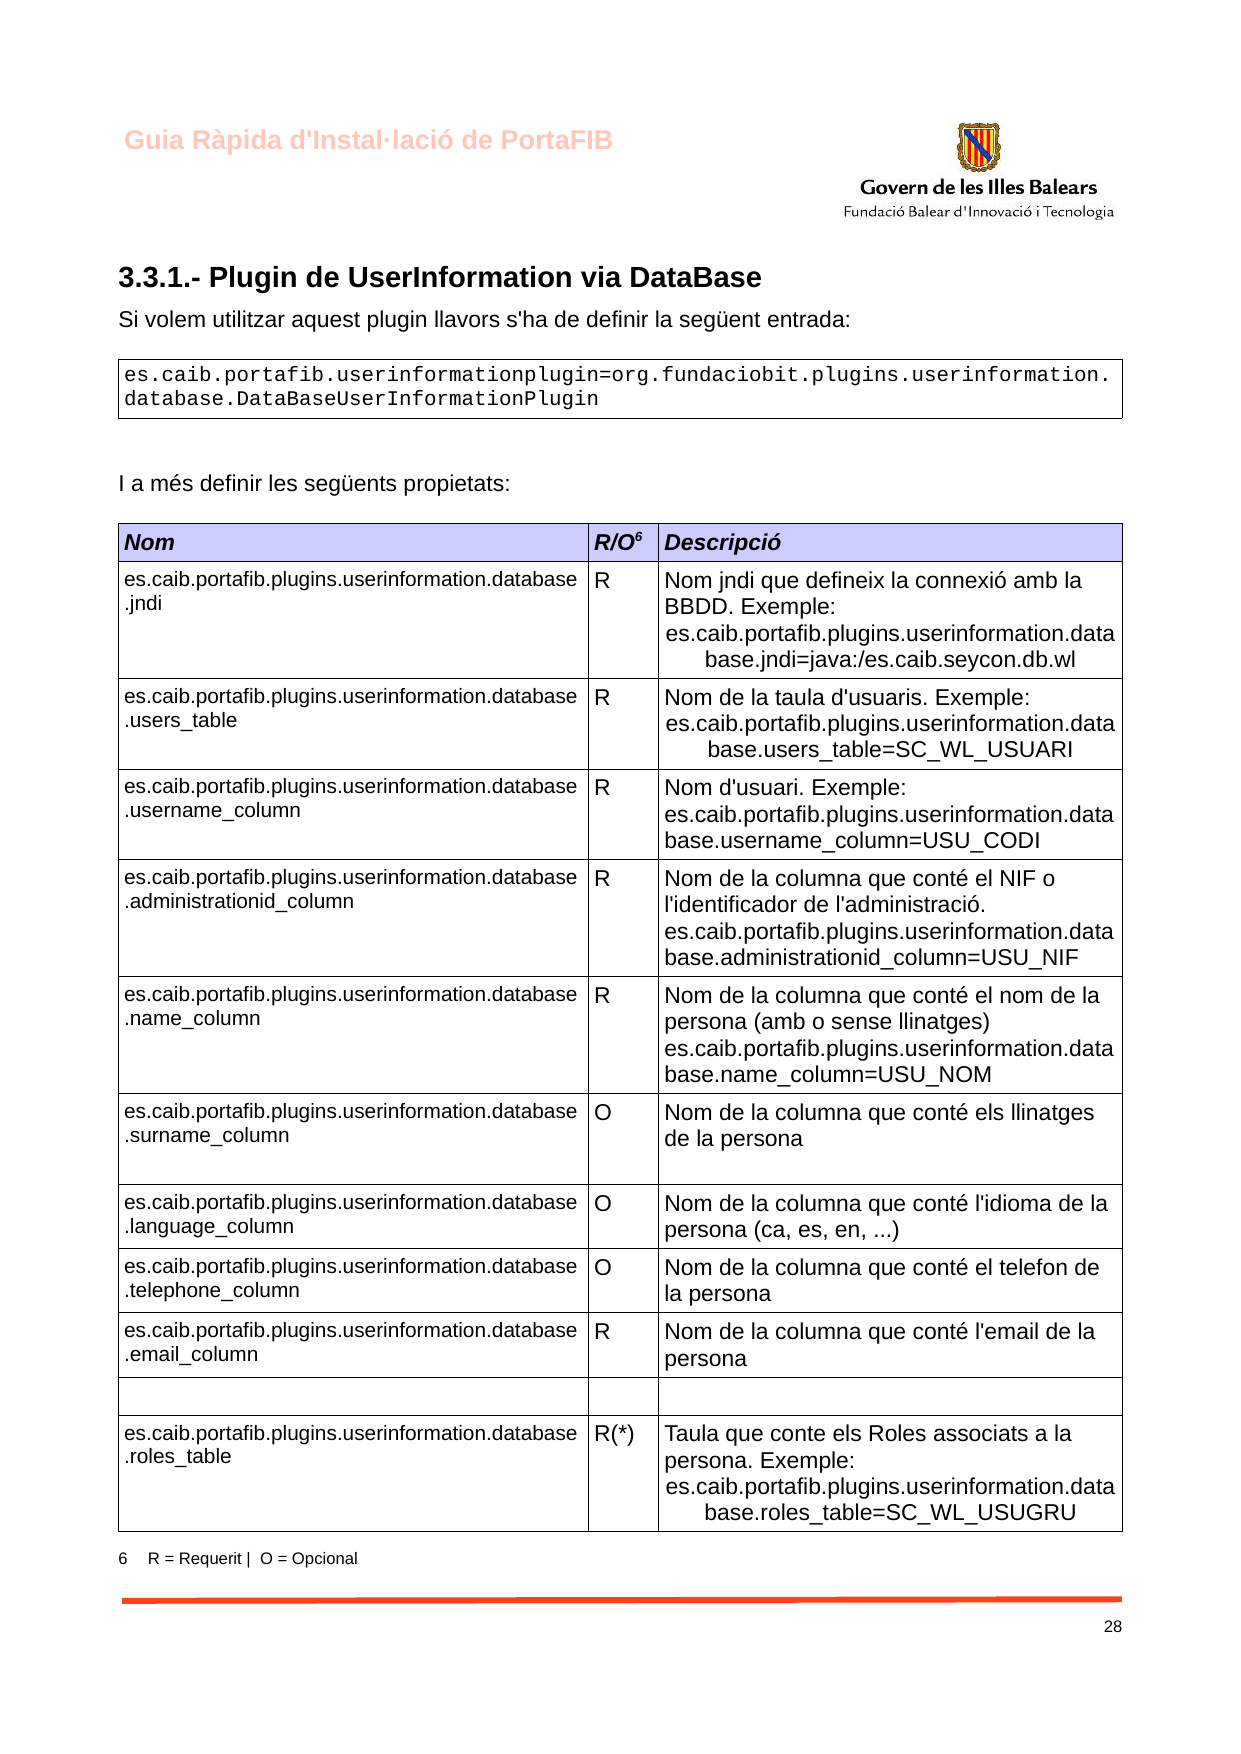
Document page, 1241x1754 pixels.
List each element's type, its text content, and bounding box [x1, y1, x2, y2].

table_cell [119, 1378, 588, 1414]
table_cell Taula que conte els Roles associats a la persona. Exemple: es.caib.portafib.plugins.userinformation.database.roles_table=SC_WL_USUGRU [659, 1416, 1122, 1531]
table_cell R [589, 770, 658, 859]
table_cell Nom de la columna que conté l'idioma de la persona (ca, es, en, ...) [659, 1185, 1122, 1248]
table_cell [659, 1378, 1122, 1414]
table_cell es.caib.portafib.plugins.userinformation.database.username_column [119, 770, 588, 859]
subtitle Plugin de UserInformation via DataBase [118, 260, 1122, 293]
table_cell es.caib.portafib.plugins.userinformation.database.name_column [119, 977, 588, 1093]
table_cell es.caib.portafib.plugins.userinformation.database.jndi [119, 562, 588, 678]
table_cell R [589, 1313, 658, 1377]
table_cell Nom d'usuari. Exemple: es.caib.portafib.plugins.userinformation.database.username_column=USU_CODI [659, 770, 1122, 859]
table_cell O [589, 1094, 658, 1184]
text Si volem utilitzar aquest plugin llavors s'ha de definir la següent entrada: [118, 306, 1122, 332]
table_header Nom [119, 524, 588, 561]
table_cell es.caib.portafib.plugins.userinformation.database.users_table [119, 679, 588, 768]
table_header Descripció [659, 524, 1122, 561]
table_cell O [589, 1249, 658, 1312]
table_cell es.caib.portafib.plugins.userinformation.database.telephone_column [119, 1249, 588, 1312]
table_cell R [589, 977, 658, 1093]
table_header es.caib.portafib.userinformationplugin=org.fundaciobit.plugins.userinformation.database.DataBaseUserInformationPlugin [119, 360, 1122, 417]
table_cell R [589, 679, 658, 768]
table_cell O [589, 1185, 658, 1248]
picture [840, 123, 1117, 220]
table_cell Nom de la columna que conté els llinatges de la persona [659, 1094, 1122, 1184]
table_cell Nom de la columna que conté el telefon de la persona [659, 1249, 1122, 1312]
table_cell Nom de la columna que conté el nom de la persona (amb o sense llinatges) es.caib.portafib.plugins.userinformation.database.name_column=USU_NOM [659, 977, 1122, 1093]
table_cell Nom de la columna que conté el NIF o l'identificador de l'administració. es.caib.portafib.plugins.userinformation.database.administrationid_column=USU_NIF [659, 860, 1122, 976]
table_cell es.caib.portafib.plugins.userinformation.database.administrationid_column [119, 860, 588, 976]
table_header R/O [589, 524, 658, 561]
table_cell Nom jndi que defineix la connexió amb la BBDD. Exemple: es.caib.portafib.plugins.userinformation.database.jndi=java:/es.caib.seycon.db.wl [659, 562, 1122, 678]
table_cell R [589, 562, 658, 678]
table_cell R(*) [589, 1416, 658, 1531]
text I a més definir les següents propietats: [118, 470, 1122, 497]
table_cell Nom de la columna que conté l'email de la persona [659, 1313, 1122, 1377]
table_cell es.caib.portafib.plugins.userinformation.database.roles_table [119, 1416, 588, 1531]
table_cell [589, 1378, 658, 1414]
table_cell es.caib.portafib.plugins.userinformation.database.email_column [119, 1313, 588, 1377]
table_cell R [589, 860, 658, 976]
table_cell es.caib.portafib.plugins.userinformation.database.surname_column [119, 1094, 588, 1184]
table_cell Nom de la taula d'usuaris. Exemple: es.caib.portafib.plugins.userinformation.database.users_table=SC_WL_USUARI [659, 679, 1122, 768]
table_cell es.caib.portafib.plugins.userinformation.database.language_column [119, 1185, 588, 1248]
